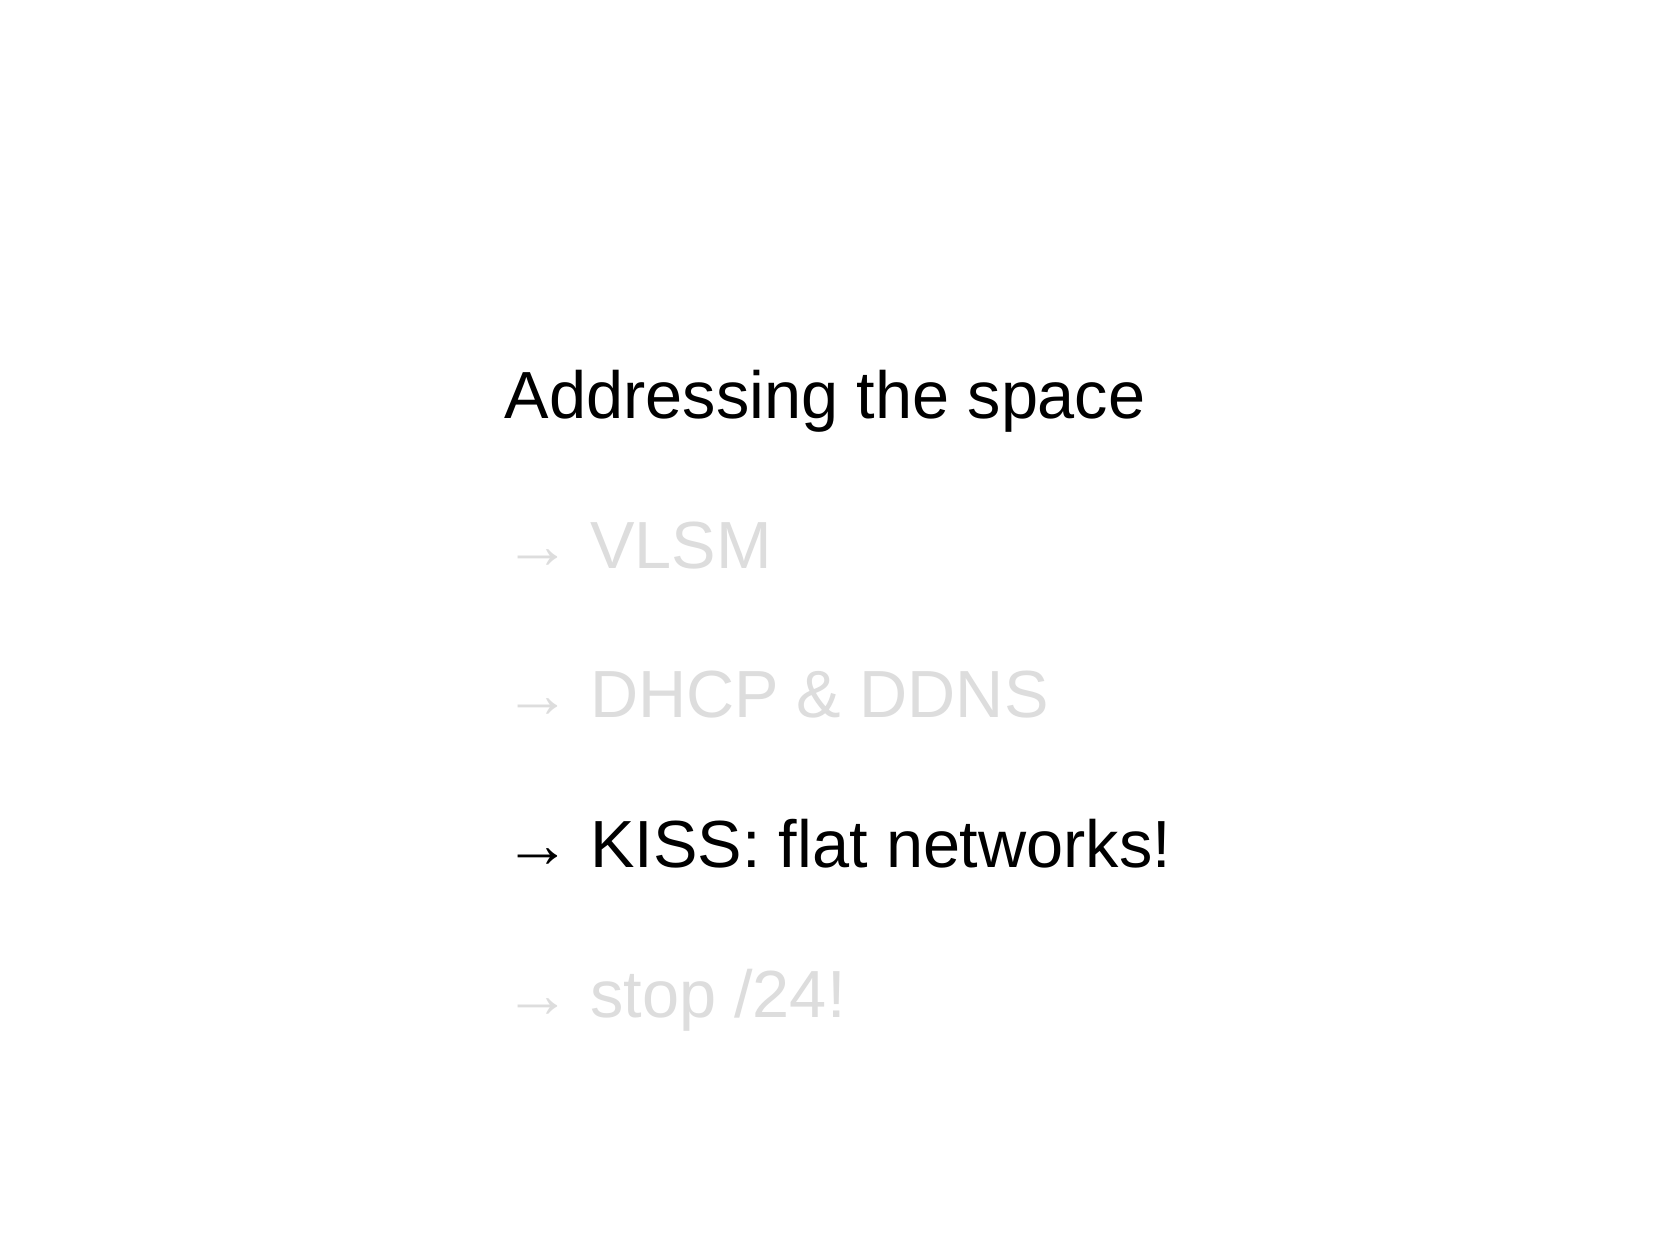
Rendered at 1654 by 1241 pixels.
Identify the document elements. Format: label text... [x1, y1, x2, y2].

text_box Addressing the space → VLSM → DHCP & DDNS → KISS: flat networks! → stop /24! [490, 276, 1188, 964]
